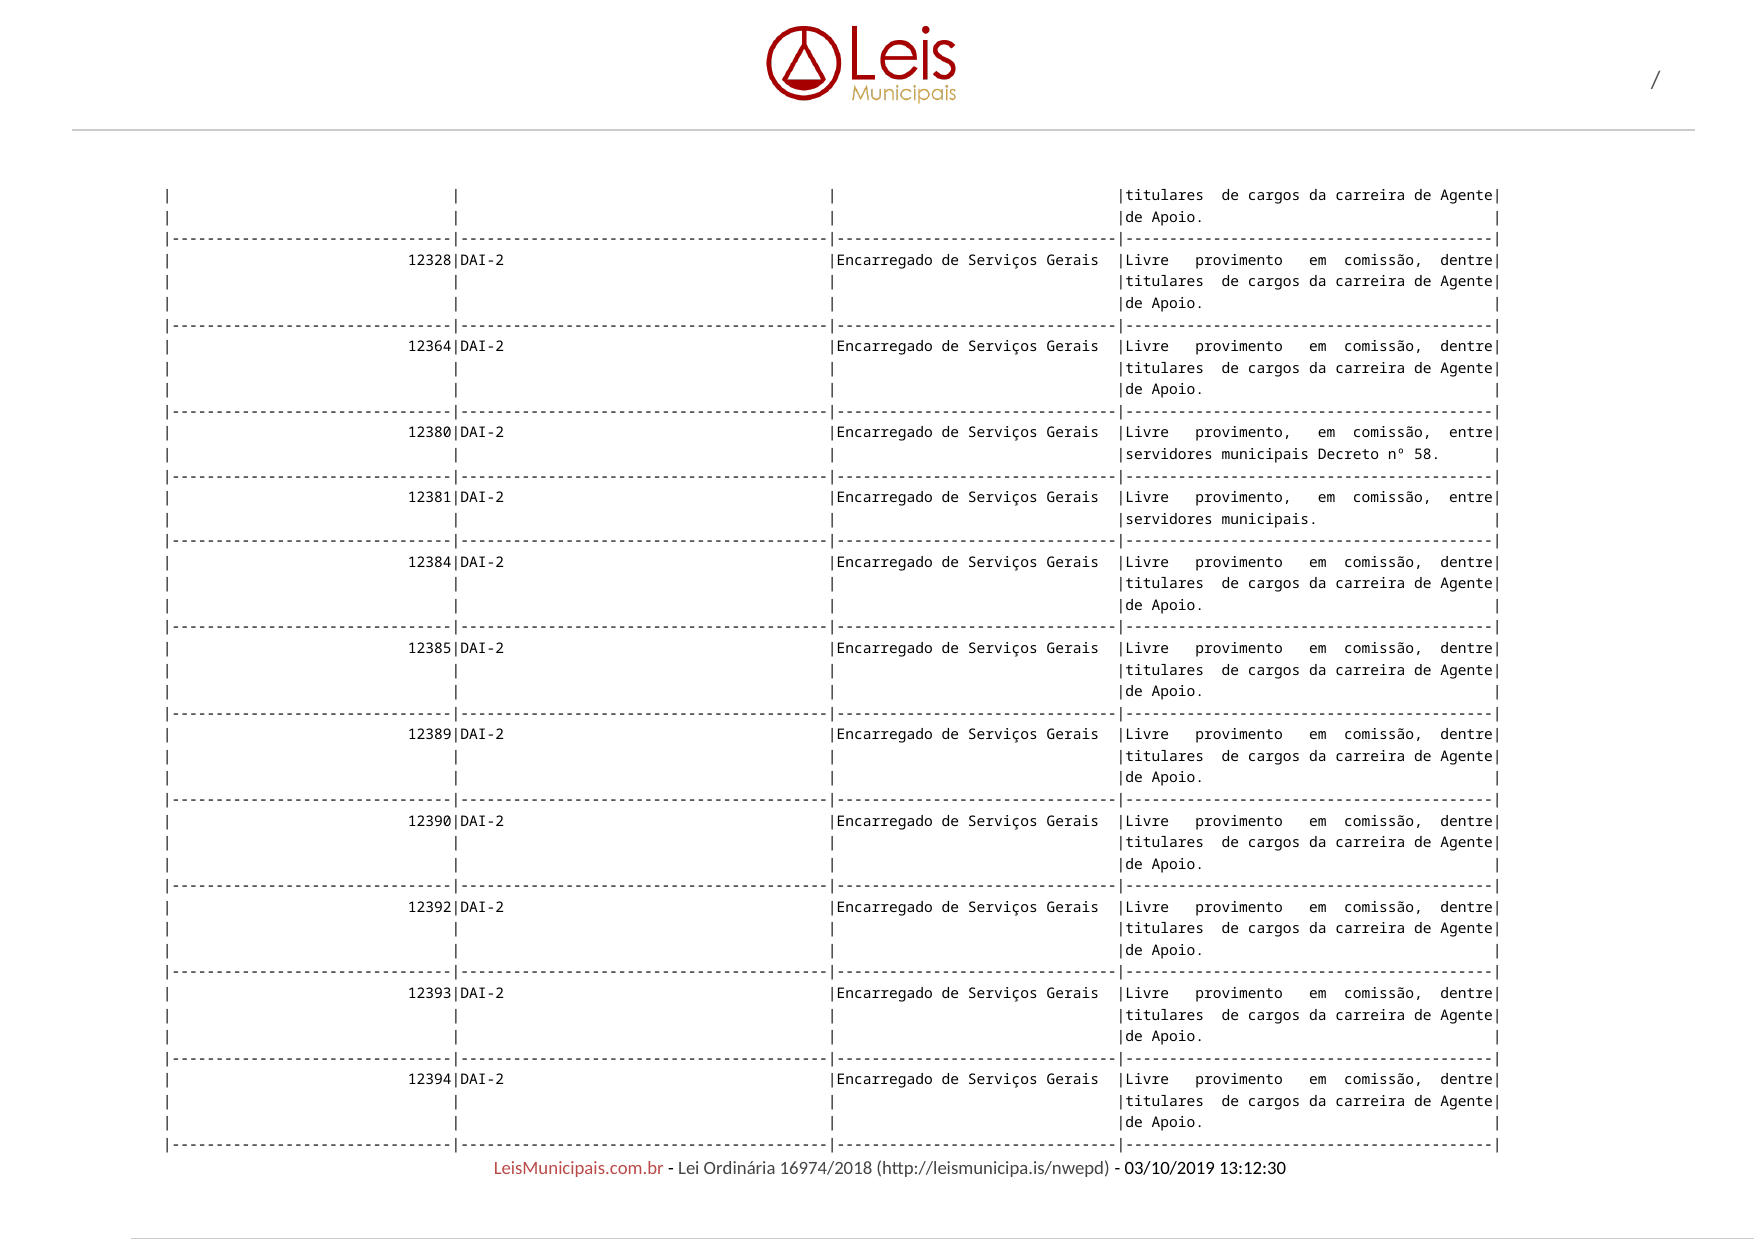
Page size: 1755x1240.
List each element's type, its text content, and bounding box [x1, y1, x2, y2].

text | | | |servidores municipais. | [163, 508, 1695, 528]
text |--------------------------------|------------------------------------------|--------------------------------|------------------------------------------| [163, 789, 1695, 809]
text |--------------------------------|------------------------------------------|--------------------------------|------------------------------------------| [163, 530, 1695, 550]
text | | | |de Apoio. | [163, 293, 1695, 313]
text | 12381|DAI-2 |Encarregado de Serviços Gerais |Livre provimento, em comissão, entre| [163, 487, 1695, 507]
text |--------------------------------|------------------------------------------|--------------------------------|------------------------------------------| [163, 702, 1695, 722]
text | 12364|DAI-2 |Encarregado de Serviços Gerais |Livre provimento em comissão, dentre| [163, 336, 1695, 356]
text | 12392|DAI-2 |Encarregado de Serviços Gerais |Livre provimento em comissão, dentre| [163, 897, 1695, 916]
text | | | |titulares de cargos da carreira de Agente| [163, 746, 1695, 766]
text |--------------------------------|------------------------------------------|--------------------------------|------------------------------------------| [163, 314, 1695, 334]
text | | | |de Apoio. | [163, 853, 1695, 873]
text | 12328|DAI-2 |Encarregado de Serviços Gerais |Livre provimento em comissão, dentre| [163, 250, 1695, 269]
text | | | |titulares de cargos da carreira de Agente| [163, 357, 1695, 377]
text | | | |titulares de cargos da carreira de Agente| [163, 573, 1695, 593]
text |--------------------------------|------------------------------------------|--------------------------------|------------------------------------------| [163, 961, 1695, 981]
text | | | |titulares de cargos da carreira de Agente| [163, 271, 1695, 291]
text |--------------------------------|------------------------------------------|--------------------------------|------------------------------------------| [163, 1047, 1695, 1067]
text |--------------------------------|------------------------------------------|--------------------------------|------------------------------------------| [163, 465, 1695, 485]
text | | | |de Apoio. | [163, 1026, 1695, 1046]
text |--------------------------------|------------------------------------------|--------------------------------|------------------------------------------| [163, 875, 1695, 895]
text | | | |de Apoio. | [163, 379, 1695, 399]
text | 12389|DAI-2 |Encarregado de Serviços Gerais |Livre provimento em comissão, dentre| [163, 724, 1695, 744]
text | 12380|DAI-2 |Encarregado de Serviços Gerais |Livre provimento, em comissão, entre| [163, 422, 1695, 442]
text |--------------------------------|------------------------------------------|--------------------------------|------------------------------------------| [163, 1134, 1695, 1154]
text | | | |titulares de cargos da carreira de Agente| [163, 1004, 1695, 1024]
text | 12390|DAI-2 |Encarregado de Serviços Gerais |Livre provimento em comissão, dentre| [163, 810, 1695, 830]
text | | | |titulares de cargos da carreira de Agente| [163, 659, 1695, 679]
text | | | |de Apoio. | [163, 207, 1695, 226]
text | 12384|DAI-2 |Encarregado de Serviços Gerais |Livre provimento em comissão, dentre| [163, 552, 1695, 571]
text | 12394|DAI-2 |Encarregado de Serviços Gerais |Livre provimento em comissão, dentre| [163, 1069, 1695, 1089]
text |--------------------------------|------------------------------------------|--------------------------------|------------------------------------------| [163, 616, 1695, 636]
text | | | |de Apoio. | [163, 681, 1695, 701]
text |--------------------------------|------------------------------------------|--------------------------------|------------------------------------------| [163, 228, 1695, 248]
text | | | |titulares de cargos da carreira de Agente| [163, 185, 1695, 205]
text | | | |de Apoio. | [163, 940, 1695, 959]
text | | | |de Apoio. | [163, 767, 1695, 787]
text | 12393|DAI-2 |Encarregado de Serviços Gerais |Livre provimento em comissão, dentre| [163, 983, 1695, 1003]
text | | | |titulares de cargos da carreira de Agente| [163, 918, 1695, 938]
text |--------------------------------|------------------------------------------|--------------------------------|------------------------------------------| [163, 401, 1695, 421]
text | 12385|DAI-2 |Encarregado de Serviços Gerais |Livre provimento em comissão, dentre| [163, 638, 1695, 658]
text | | | |titulares de cargos da carreira de Agente| [163, 1091, 1695, 1111]
text | | | |titulares de cargos da carreira de Agente| [163, 832, 1695, 852]
text | | | |servidores municipais Decreto nº 58. | [163, 444, 1695, 464]
text | | | |de Apoio. | [163, 595, 1695, 614]
text | | | |de Apoio. | [163, 1112, 1695, 1132]
